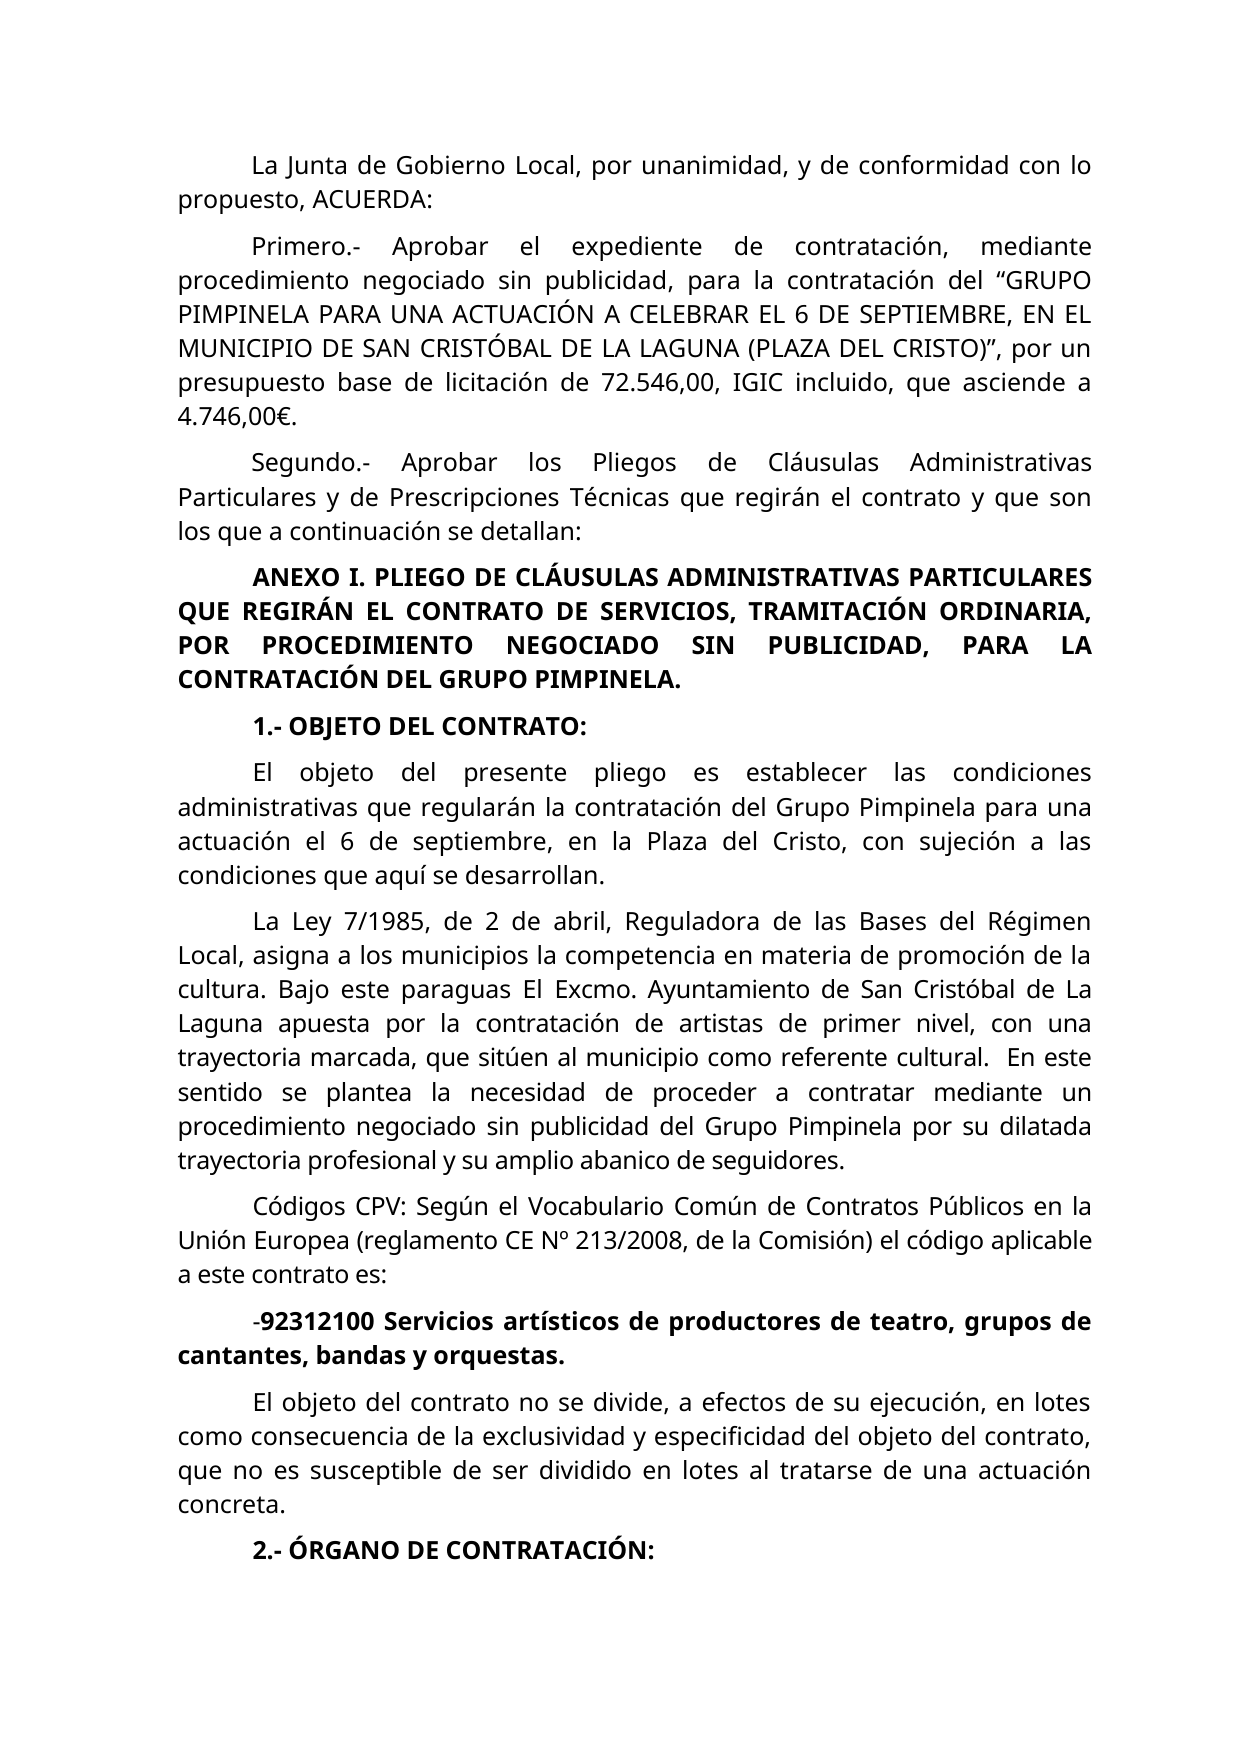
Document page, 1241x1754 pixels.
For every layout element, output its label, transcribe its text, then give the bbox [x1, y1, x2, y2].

text Códigos CPV: Según el Vocabulario Común de Contratos Públicos en la Unión Europea (reglamento CE Nº 213/2008, de la Comisión) el código aplicable a este contrato es: [177, 1189, 1093, 1291]
text -92312100 Servicios artísticos de productores de teatro, grupos de cantantes, bandas y orquestas. [177, 1303, 1093, 1372]
text La Junta de Gobierno Local, por unanimidad, y de conformidad con lo propuesto, ACUERDA: [177, 148, 1093, 216]
text La Ley 7/1985, de 2 de abril, Reguladora de las Bases del Régimen Local, asigna a los municipios la competencia en materia de promoción de la cultura. Bajo este paraguas El Excmo. Ayuntamiento de San Cristóbal de La Laguna apuesta por la contratación de artistas de primer nivel, con una trayectoria marcada, que sitúen al municipio como referente cultural. En este sentido se plantea la necesidad de proceder a contratar mediante un procedimiento negociado sin publicidad del Grupo Pimpinela por su dilatada trayectoria profesional y su amplio abanico de seguidores. [177, 904, 1093, 1176]
subtitle 1.- OBJETO DEL CONTRATO: [177, 708, 1093, 743]
text El objeto del presente pliego es establecer las condiciones administrativas que regularán la contratación del Grupo Pimpinela para una actuación el 6 de septiembre, en la Plaza del Cristo, con sujeción a las condiciones que aquí se desarrollan. [177, 755, 1093, 891]
text Primero.- Aprobar el expediente de contratación, mediante procedimiento negociado sin publicidad, para la contratación del “GRUPO PIMPINELA PARA UNA ACTUACIÓN A CELEBRAR EL 6 DE SEPTIEMBRE, EN EL MUNICIPIO DE SAN CRISTÓBAL DE LA LAGUNA (PLAZA DEL CRISTO)”, por un presupuesto base de licitación de 72.546,00, IGIC incluido, que asciende a 4.746,00€. [177, 228, 1093, 433]
text El objeto del contrato no se divide, a efectos de su ejecución, en lotes como consecuencia de la exclusividad y especificidad del objeto del contrato, que no es susceptible de ser dividido en lotes al tratarse de una actuación concreta. [177, 1384, 1093, 1520]
text Segundo.- Aprobar los Pliegos de Cláusulas Administrativas Particulares y de Prescripciones Técnicas que regirán el contrato y que son los que a continuación se detallan: [177, 445, 1093, 547]
text 2.- ÓRGANO DE CONTRATACIÓN: [177, 1533, 1093, 1567]
subtitle ANEXO I. PLIEGO DE CLÁUSULAS ADMINISTRATIVAS PARTICULARES QUE REGIRÁN EL CONTRATO DE SERVICIOS, TRAMITACIÓN ORDINARIA, POR PROCEDIMIENTO NEGOCIADO SIN PUBLICIDAD, PARA LA CONTRATACIÓN DEL GRUPO PIMPINELA. [177, 560, 1093, 696]
